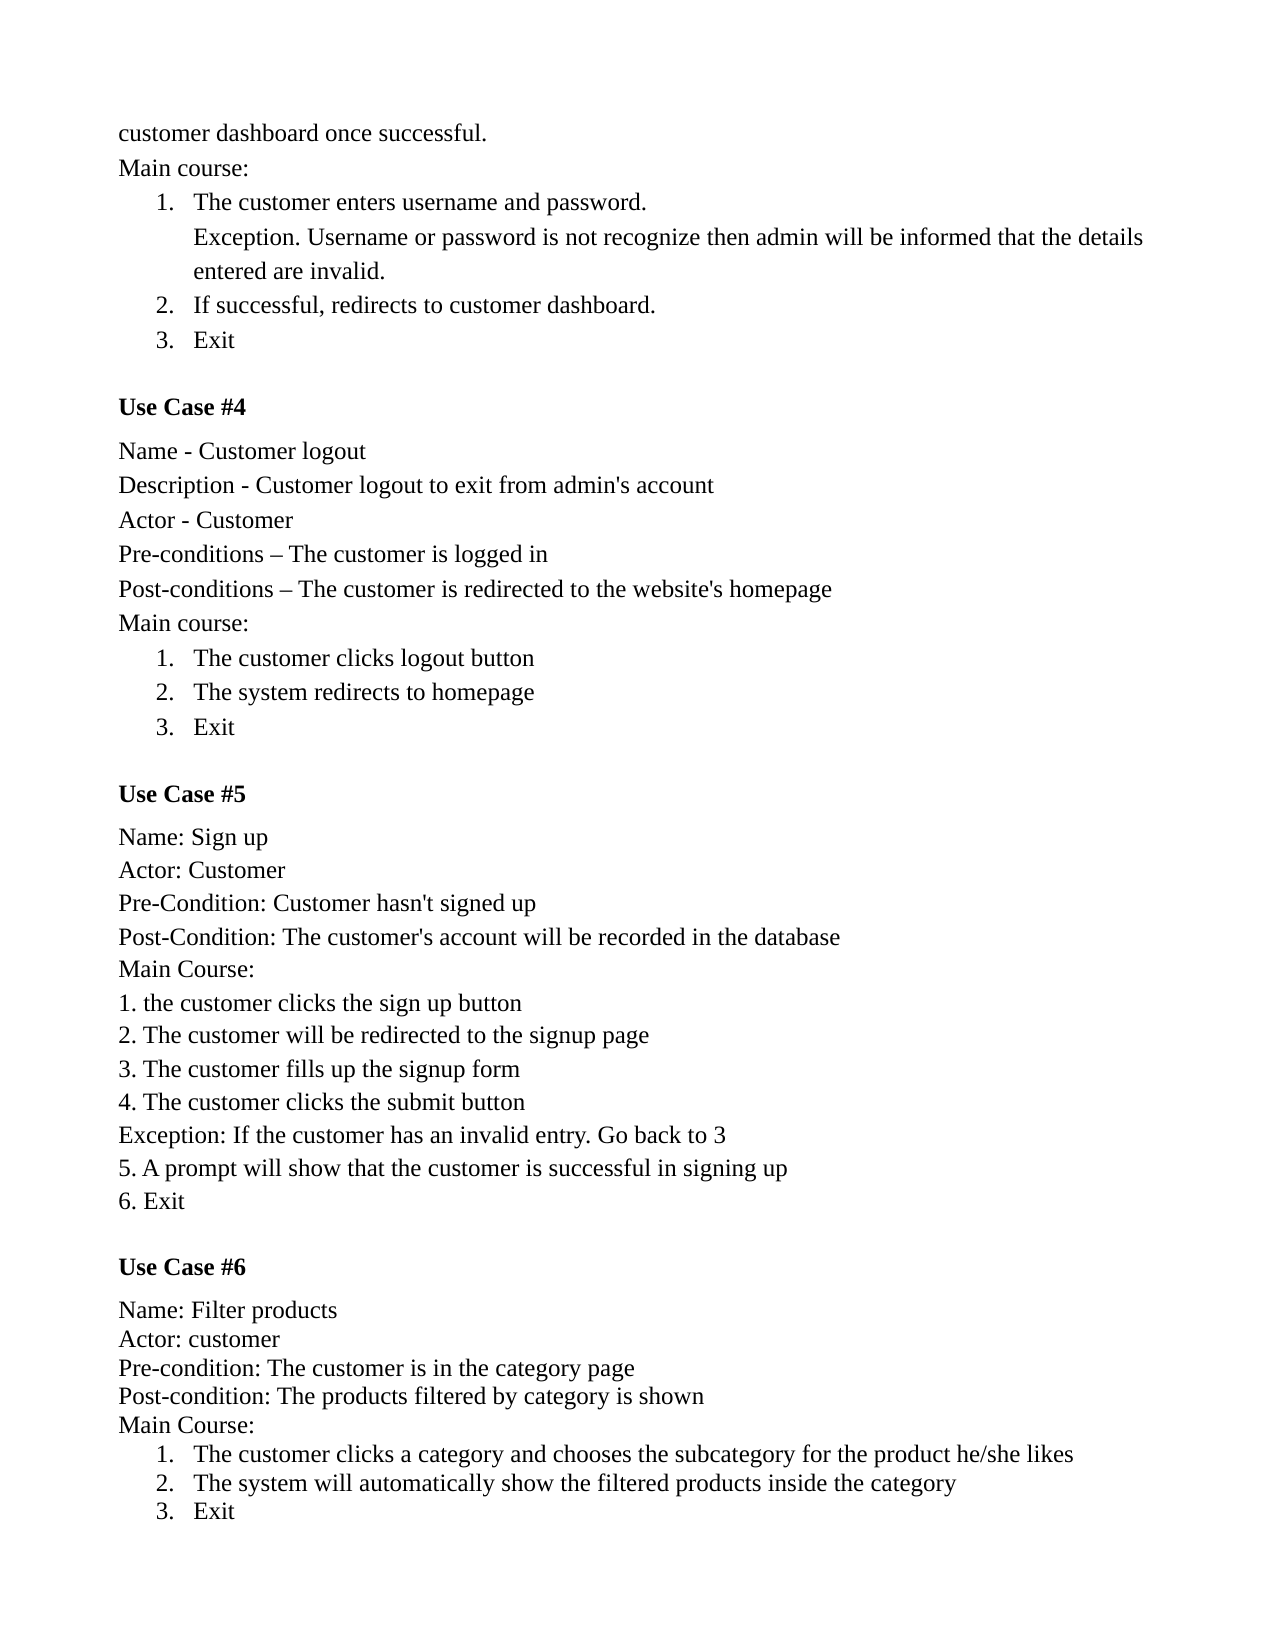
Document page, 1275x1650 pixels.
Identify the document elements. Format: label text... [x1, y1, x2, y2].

text Pre-conditions – The customer is logged in [118, 539, 1157, 568]
text Name: Sign up [118, 822, 1157, 851]
list The system will automatically show the filtered products inside the category [156, 1468, 1157, 1496]
list Exit [156, 712, 1157, 740]
text Actor - Customer [118, 505, 1157, 533]
list The customer enters username and password. [156, 187, 1157, 216]
text Main Course: [118, 954, 1157, 983]
text customer dashboard once successful. [118, 118, 1157, 147]
text Actor: Customer [118, 856, 1157, 884]
text Main course: [118, 608, 1157, 637]
text 1. the customer clicks the sign up button [118, 988, 1157, 1016]
list If successful, redirects to customer dashboard. [156, 291, 1157, 319]
list Exception. Username or password is not recognize then admin will be informed that the details entered are invalid. [156, 222, 1157, 285]
text 6. Exit [118, 1186, 1157, 1214]
list The customer clicks logout button [156, 643, 1157, 671]
text Description - Customer logout to exit from admin's account [118, 470, 1157, 499]
text Use Case #6 [118, 1252, 1157, 1281]
list The system redirects to homepage [156, 677, 1157, 706]
text Main Course: [118, 1410, 1157, 1439]
text Use Case #4 [118, 392, 1157, 421]
text Name: Filter products [118, 1295, 1157, 1324]
text Post-condition: The products filtered by category is shown [118, 1381, 1157, 1410]
text Name - Customer logout [118, 436, 1157, 464]
text Actor: customer [118, 1324, 1157, 1353]
text Post-conditions – The customer is redirected to the website's homepage [118, 574, 1157, 602]
text Pre-Condition: Customer hasn't signed up [118, 888, 1157, 917]
text 2. The customer will be redirected to the signup page [118, 1021, 1157, 1049]
text 4. The customer clicks the submit button [118, 1087, 1157, 1115]
text Pre-condition: The customer is in the category page [118, 1353, 1157, 1381]
list The customer clicks a category and chooses the subcategory for the product he/she likes [156, 1439, 1157, 1468]
list Exit [156, 325, 1157, 354]
text 5. A prompt will show that the customer is successful in signing up [118, 1153, 1157, 1181]
text Main course: [118, 153, 1157, 181]
text Post-Condition: The customer's account will be recorded in the database [118, 922, 1157, 950]
text Use Case #5 [118, 779, 1157, 808]
text 3. The customer fills up the signup form [118, 1054, 1157, 1082]
list Exit [156, 1496, 1157, 1525]
text Exception: If the customer has an invalid entry. Go back to 3 [118, 1120, 1157, 1148]
